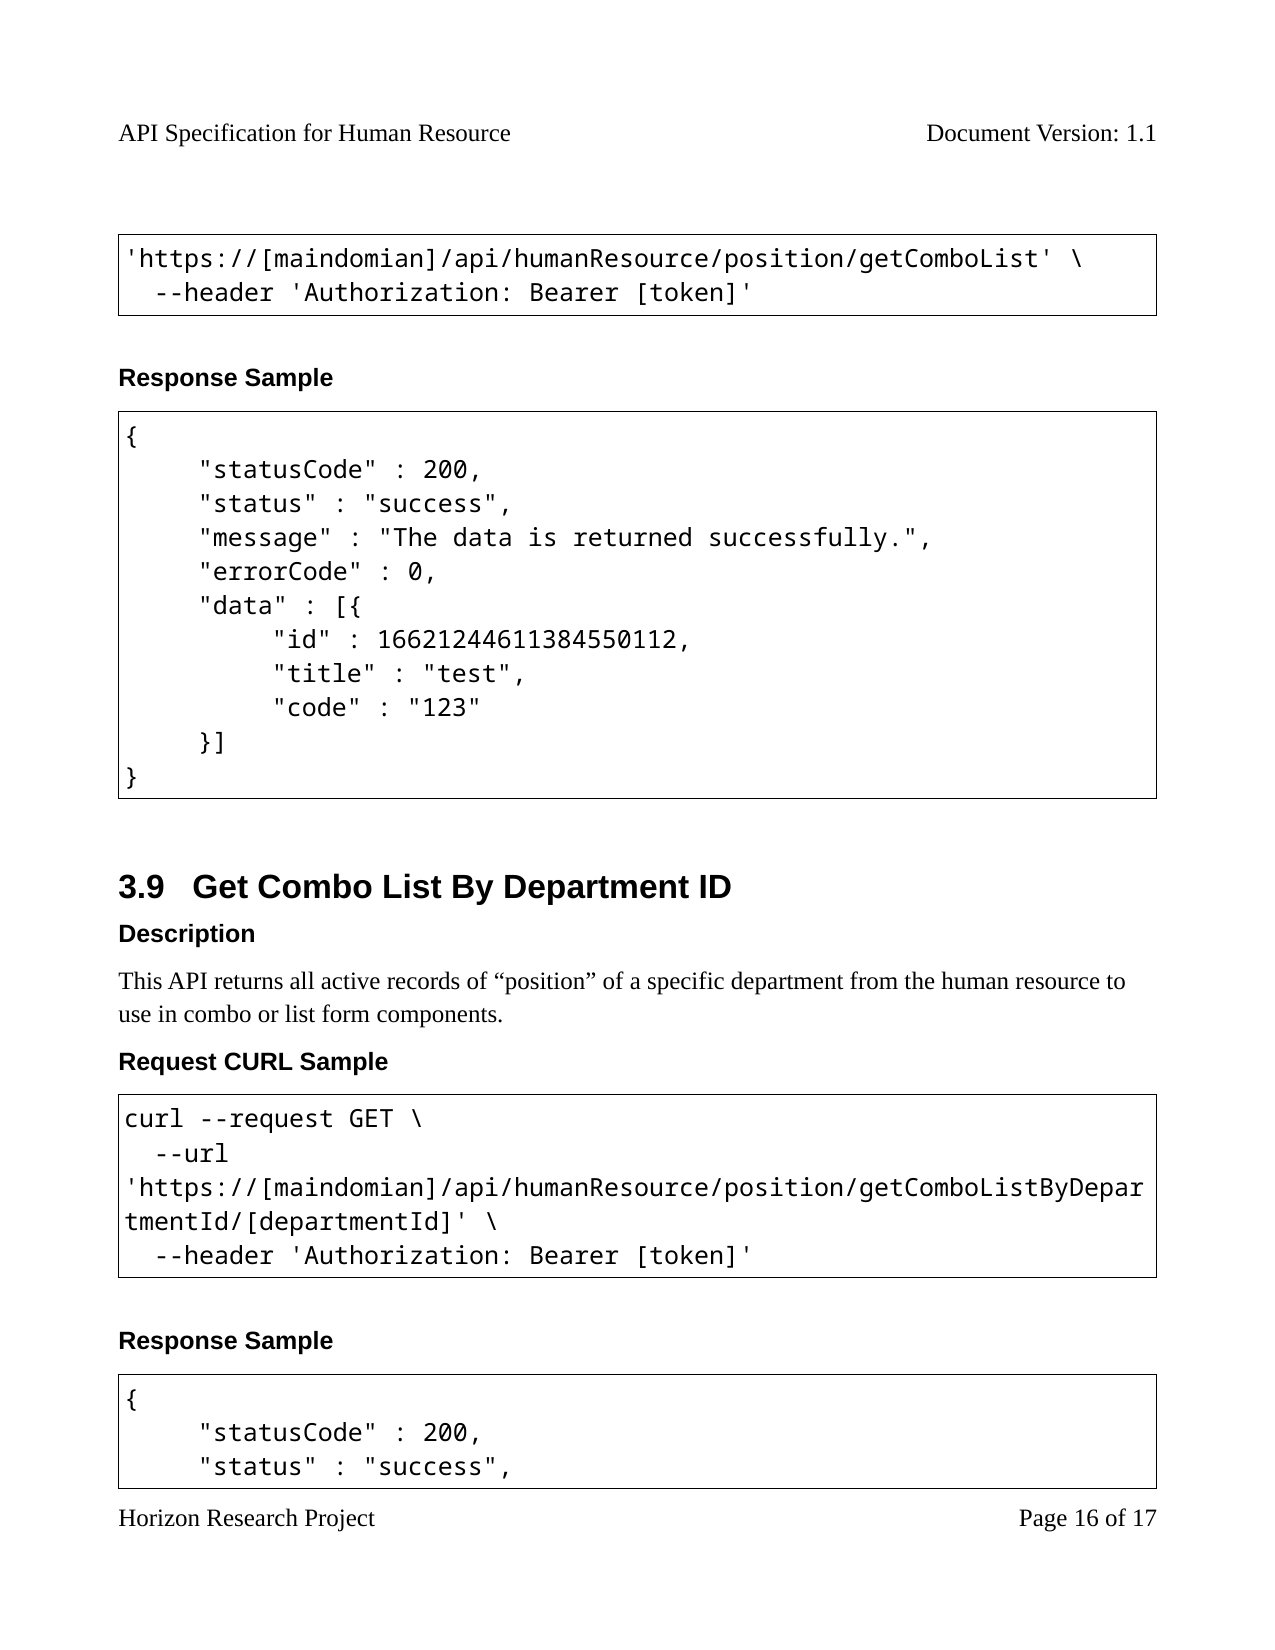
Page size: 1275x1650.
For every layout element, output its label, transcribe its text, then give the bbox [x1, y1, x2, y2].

table_header { "statusCode" : 200, "status" : "success", [119, 1375, 1156, 1488]
table_header curl --request GET \ --url 'https://[maindomian]/api/humanResource/position/getComboListByDepartmentId/[departmentId]' \ --header 'Authorization: Bearer [token]' [119, 1095, 1156, 1277]
text Response Sample [118, 363, 1157, 392]
text Request CURL Sample [118, 1047, 1157, 1076]
text This API returns all active records of “position” of a specific department from the human resource to use in combo or list form components. [118, 966, 1157, 1028]
text Response Sample [118, 1326, 1157, 1354]
table_header 'https://[maindomian]/api/humanResource/position/getComboList' \ --header 'Authorization: Bearer [token]' [119, 235, 1156, 314]
text Description [118, 918, 1157, 947]
table_header { "statusCode" : 200, "status" : "success", "message" : "The data is returned successfully.", "errorCode" : 0, "data" : [{ "id" : 16621244611384550112, "title" : "test", "code" : "123" }] } [119, 412, 1156, 798]
subtitle Get Combo List By Department ID [118, 867, 1157, 906]
